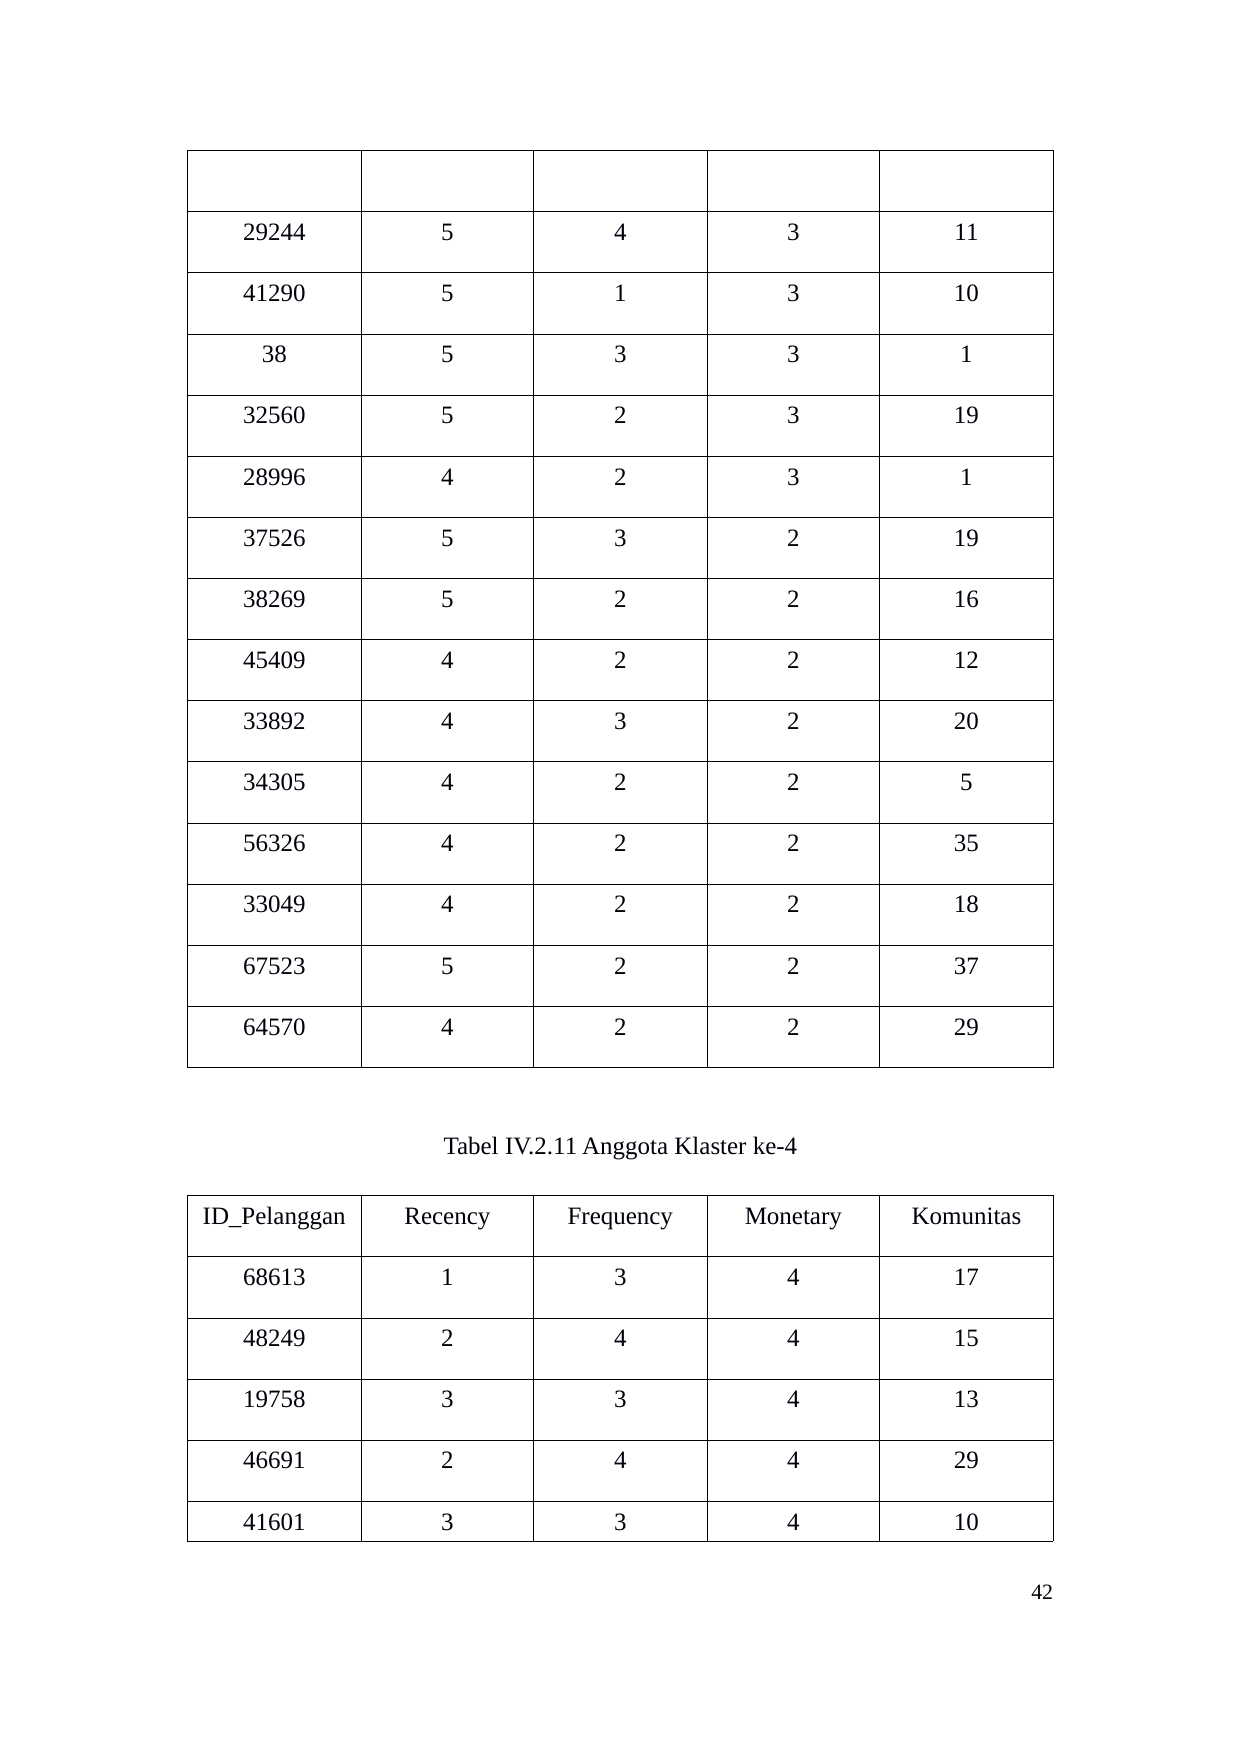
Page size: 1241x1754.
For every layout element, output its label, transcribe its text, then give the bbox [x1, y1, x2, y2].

table_cell 3 [708, 396, 879, 456]
table_cell 11 [880, 212, 1053, 272]
table_cell 4 [534, 212, 707, 272]
table_cell 28996 [188, 457, 361, 517]
table_cell 2 [708, 518, 879, 578]
table_cell 19 [880, 518, 1053, 578]
table_cell 2 [708, 579, 879, 639]
table_cell 37526 [188, 518, 361, 578]
table_cell 5 [362, 273, 533, 333]
table_cell 4 [362, 1007, 533, 1067]
table_cell 29 [880, 1441, 1053, 1501]
table_cell 2 [708, 701, 879, 761]
table_cell 10 [880, 273, 1053, 333]
table_cell 3 [534, 701, 707, 761]
table_cell 38269 [188, 579, 361, 639]
table_cell 32560 [188, 396, 361, 456]
table_cell 4 [362, 457, 533, 517]
table_header Recency [362, 1196, 533, 1256]
table_cell [362, 151, 533, 211]
table_cell 3 [708, 457, 879, 517]
table_cell 3 [534, 335, 707, 394]
table_cell 2 [362, 1441, 533, 1501]
table_cell 2 [534, 885, 707, 945]
table_cell 46691 [188, 1441, 361, 1501]
table_cell 2 [534, 396, 707, 456]
table_header ID_Pelanggan [188, 1196, 361, 1256]
table_cell 4 [362, 640, 533, 700]
table_cell 2 [534, 640, 707, 700]
table_cell [708, 151, 879, 211]
table_cell 4 [362, 824, 533, 884]
table_cell 4 [534, 1441, 707, 1501]
table_cell 41290 [188, 273, 361, 333]
table_cell 5 [362, 518, 533, 578]
table_cell 19 [880, 396, 1053, 456]
table_cell 5 [362, 396, 533, 456]
table_cell 67523 [188, 946, 361, 1006]
table_cell 4 [708, 1380, 879, 1440]
table_cell 2 [708, 640, 879, 700]
table_cell 5 [362, 946, 533, 1006]
table_cell 1 [880, 457, 1053, 517]
table_cell 64570 [188, 1007, 361, 1067]
table_cell 3 [362, 1380, 533, 1440]
table_cell 16 [880, 579, 1053, 639]
table_cell 1 [362, 1257, 533, 1317]
table_cell 45409 [188, 640, 361, 700]
table_cell 29244 [188, 212, 361, 272]
table_cell 4 [362, 701, 533, 761]
table_cell 3 [534, 1380, 707, 1440]
table_cell 3 [708, 212, 879, 272]
table_header Frequency [534, 1196, 707, 1256]
table_cell 2 [708, 824, 879, 884]
table_cell 12 [880, 640, 1053, 700]
table_cell 4 [362, 885, 533, 945]
table_cell 33049 [188, 885, 361, 945]
table_cell 2 [534, 946, 707, 1006]
table_cell 2 [534, 824, 707, 884]
table_header Monetary [708, 1196, 879, 1256]
table_cell 2 [708, 946, 879, 1006]
table_cell 29 [880, 1007, 1053, 1067]
table_cell 38 [188, 335, 361, 394]
table_cell 13 [880, 1380, 1053, 1440]
table_cell 4 [708, 1319, 879, 1379]
table_cell 1 [880, 335, 1053, 394]
table_cell 3 [708, 335, 879, 394]
table_cell 3 [534, 518, 707, 578]
table_cell 4 [708, 1502, 879, 1541]
table_cell 2 [534, 457, 707, 517]
table_cell 56326 [188, 824, 361, 884]
table_cell 4 [708, 1441, 879, 1501]
table_cell 4 [534, 1319, 707, 1379]
table_cell 2 [708, 762, 879, 823]
text Tabel IV.2.11 Anggota Klaster ke-4 [187, 1131, 1053, 1160]
table_cell 1 [534, 273, 707, 333]
table_cell 4 [362, 762, 533, 823]
table_cell 34305 [188, 762, 361, 823]
table_cell 33892 [188, 701, 361, 761]
table_cell 2 [534, 762, 707, 823]
table_cell 41601 [188, 1502, 361, 1541]
table_cell 48249 [188, 1319, 361, 1379]
table_cell 3 [534, 1502, 707, 1541]
table_cell 5 [880, 762, 1053, 823]
table_cell [534, 151, 707, 211]
table_cell 3 [708, 273, 879, 333]
table_cell 2 [534, 579, 707, 639]
table_cell 4 [708, 1257, 879, 1317]
table_cell 10 [880, 1502, 1053, 1541]
table_header Komunitas [880, 1196, 1053, 1256]
table_cell 3 [362, 1502, 533, 1541]
table_cell [880, 151, 1053, 211]
table_cell 5 [362, 335, 533, 394]
table_cell 35 [880, 824, 1053, 884]
table_cell 68613 [188, 1257, 361, 1317]
table_cell 2 [708, 1007, 879, 1067]
table_cell 37 [880, 946, 1053, 1006]
table_cell 18 [880, 885, 1053, 945]
table_cell 5 [362, 212, 533, 272]
table_cell 2 [708, 885, 879, 945]
table_cell 20 [880, 701, 1053, 761]
table_cell 19758 [188, 1380, 361, 1440]
table_cell 17 [880, 1257, 1053, 1317]
table_cell 5 [362, 579, 533, 639]
table_cell 15 [880, 1319, 1053, 1379]
table_cell 2 [534, 1007, 707, 1067]
table_cell 3 [534, 1257, 707, 1317]
table_cell 2 [362, 1319, 533, 1379]
table_cell [188, 151, 361, 211]
